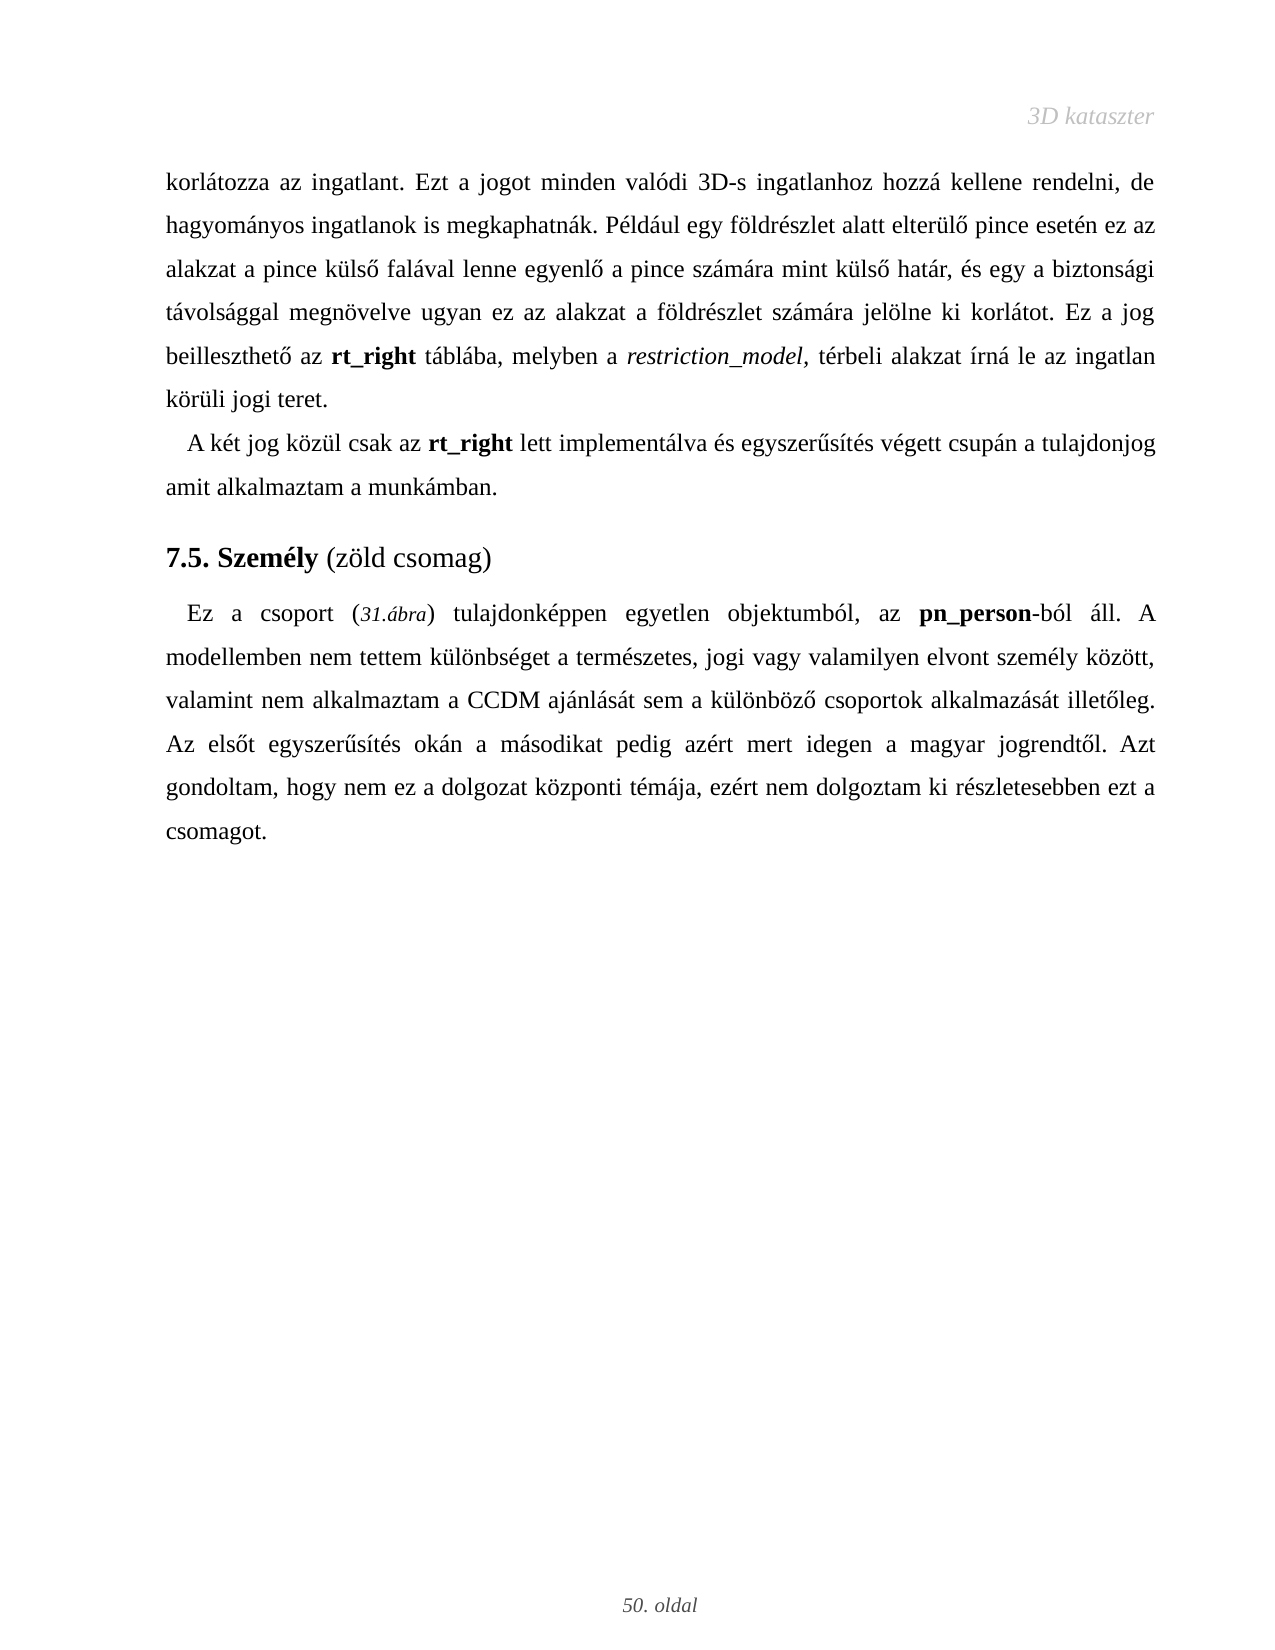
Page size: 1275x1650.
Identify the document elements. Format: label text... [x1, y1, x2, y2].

text Ez a csoport (31.ábra) tulajdonképpen egyetlen objektumból, az pn_person-ból áll. A modellemben nem tettem különbséget a természetes, jogi vagy valamilyen elvont személy között, valamint nem alkalmaztam a CCDM ajánlását sem a különböző csoportok alkalmazását illetőleg. Az elsőt egyszerűsítés okán a másodikat pedig azért mert idegen a magyar jogrendtől. Azt gondoltam, hogy nem ez a dolgozat központi témája, ezért nem dolgoztam ki részletesebben ezt a csomagot. [166, 598, 1156, 845]
text korlátozza az ingatlant. Ezt a jogot minden valódi 3D-s ingatlanhoz hozzá kellene rendelni, de hagyományos ingatlanok is megkaphatnák. Például egy földrészlet alatt elterülő pince esetén ez az alakzat a pince külső falával lenne egyenlő a pince számára mint külső határ, és egy a biztonsági távolsággal megnövelve ugyan ez az alakzat a földrészlet számára jelölne ki korlátot. Ez a jog beilleszthető az rt_right táblába, melyben a restriction_model, térbeli alakzat írná le az ingatlan körüli jogi teret. [166, 167, 1156, 413]
text A két jog közül csak az rt_right lett implementálva és egyszerűsítés végett csupán a tulajdonjog amit alkalmaztam a munkámban. [166, 428, 1156, 500]
subtitle Személy (zöld csomag) [166, 540, 1156, 574]
